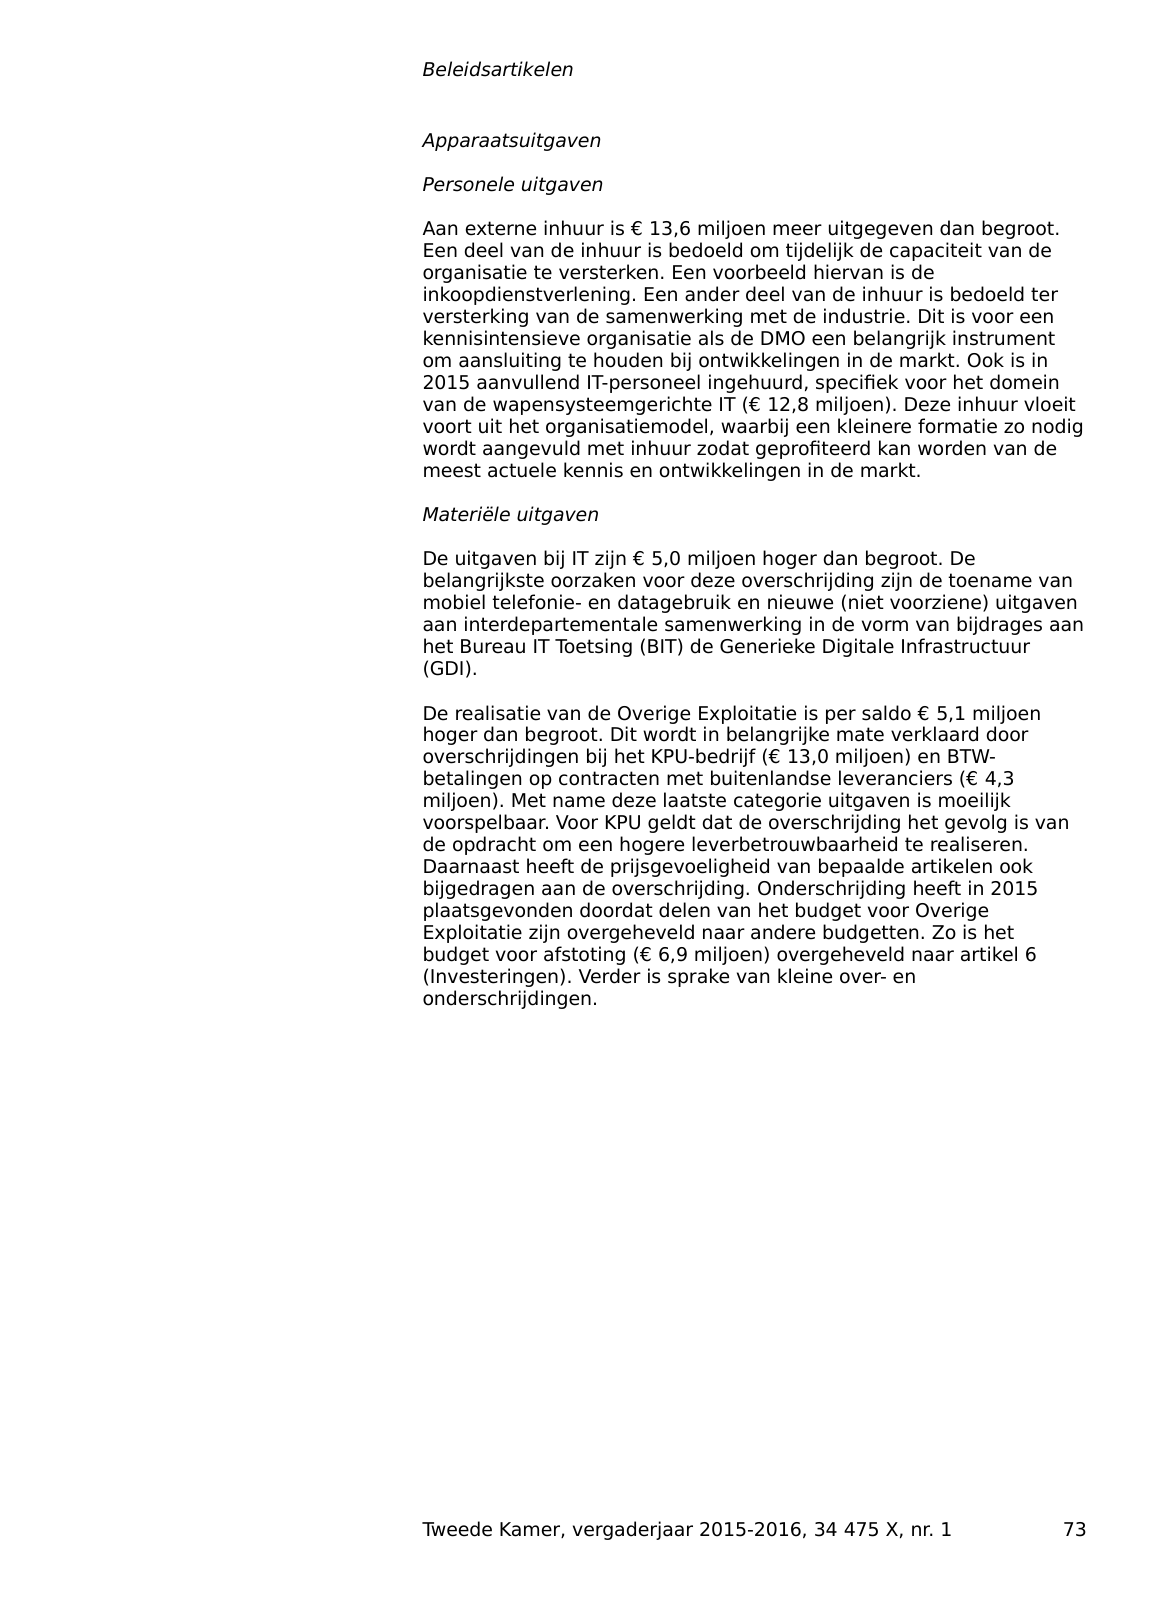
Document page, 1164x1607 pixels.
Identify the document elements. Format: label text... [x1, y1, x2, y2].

text Aan externe inhuur is € 13,6 miljoen meer uitgegeven dan begroot. Een deel van de inhuur is bedoeld om tijdelijk de capaciteit van de organisatie te versterken. Een voorbeeld hiervan is de inkoopdienstverlening. Een ander deel van de inhuur is bedoeld ter versterking van de samenwerking met de industrie. Dit is voor een kennisintensieve organisatie als de DMO een belangrijk instrument om aansluiting te houden bij ontwikkelingen in de markt. Ook is in 2015 aanvullend IT-personeel ingehuurd, specifiek voor het domein van de wapensysteemgerichte IT (€ 12,8 miljoen). Deze inhuur vloeit voort uit het organisatiemodel, waarbij een kleinere formatie zo nodig wordt aangevuld met inhuur zodat geprofiteerd kan worden van de meest actuele kennis en ontwikkelingen in de markt. [422, 218, 1087, 482]
subtitle Materiële uitgaven [422, 504, 1087, 526]
text De uitgaven bij IT zijn € 5,0 miljoen hoger dan begroot. De belangrijkste oorzaken voor deze overschrijding zijn de toename van mobiel telefonie- en datagebruik en nieuwe (niet voorziene) uitgaven aan interdepartementale samenwerking in de vorm van bijdrages aan het Bureau IT Toetsing (BIT) de Generieke Digitale Infrastructuur (GDI). [422, 548, 1087, 680]
subtitle Personele uitgaven [422, 174, 1087, 196]
subtitle Apparaatsuitgaven [422, 130, 1087, 152]
text De realisatie van de Overige Exploitatie is per saldo € 5,1 miljoen hoger dan begroot. Dit wordt in belangrijke mate verklaard door overschrijdingen bij het KPU-bedrijf (€ 13,0 miljoen) en BTW-betalingen op contracten met buitenlandse leveranciers (€ 4,3 miljoen). Met name deze laatste categorie uitgaven is moeilijk voorspelbaar. Voor KPU geldt dat de overschrijding het gevolg is van de opdracht om een hogere leverbetrouwbaarheid te realiseren. Daarnaast heeft de prijsgevoeligheid van bepaalde artikelen ook bijgedragen aan de overschrijding. Onderschrijding heeft in 2015 plaatsgevonden doordat delen van het budget voor Overige Exploitatie zijn overgeheveld naar andere budgetten. Zo is het budget voor afstoting (€ 6,9 miljoen) overgeheveld naar artikel 6 (Investeringen). Verder is sprake van kleine over- en onderschrijdingen. [422, 702, 1087, 1010]
